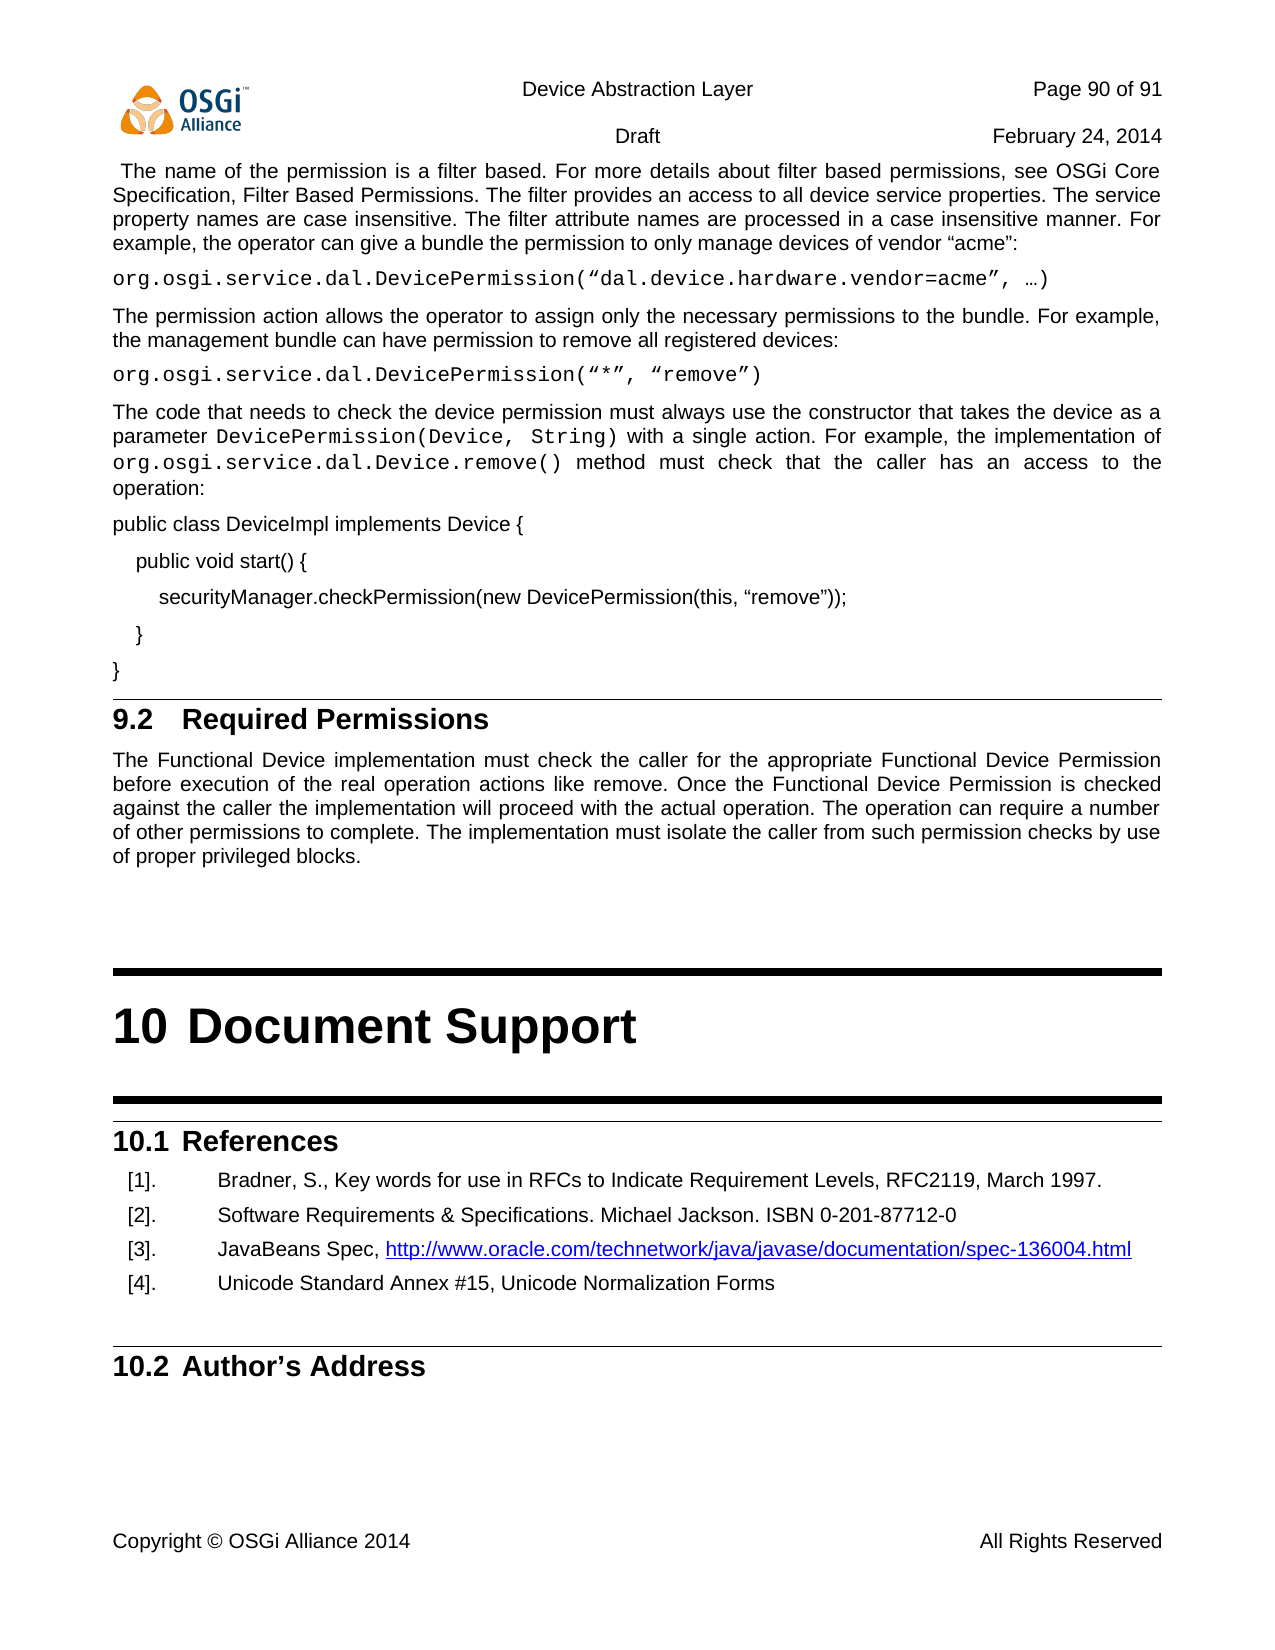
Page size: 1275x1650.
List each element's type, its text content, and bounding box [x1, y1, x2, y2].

subtitle Document Support [112, 969, 1162, 1104]
text The Functional Device implementation must check the caller for the appropriate Functional Device Permission before execution of the real operation actions like remove. Once the Functional Device Permission is checked against the caller the implementation will proceed with the actual operation. The operation can require a number of other permissions to complete. The implementation must isolate the caller from such permission checks by use of proper privileged blocks. [112, 748, 1162, 868]
text The name of the permission is a filter based. For more details about filter based permissions, see OSGi Core Specification, Filter Based Permissions. The filter provides an access to all device service properties. The service property names are case insensitive. The filter attribute names are processed in a case insensitive manner. For example, the operator can give a bundle the permission to only manage devices of vendor “acme”: [112, 159, 1162, 255]
text } [112, 658, 1162, 682]
subtitle References [112, 1122, 1162, 1158]
text The permission action allows the operator to assign only the necessary permissions to the bundle. For example, the management bundle can have permission to remove all registered devices: [112, 304, 1162, 352]
subtitle Author’s Address [112, 1347, 1162, 1383]
text org.osgi.service.dal.DevicePermission(“*”, “remove”) [112, 364, 1162, 388]
picture [113, 78, 257, 142]
text } [112, 622, 1162, 646]
subtitle Required Permissions [112, 700, 1162, 735]
list Unicode Standard Annex #15, Unicode Normalization Forms [127, 1271, 1162, 1295]
text org.osgi.service.dal.DevicePermission(“dal.device.hardware.vendor=acme”, …) [112, 267, 1162, 291]
text The code that needs to check the device permission must always use the constructor that takes the device as a parameter DevicePermission(Device, String) with a single action. For example, the implementation of org.osgi.service.dal.Device.remove() method must check that the caller has an access to the operation: [112, 400, 1162, 500]
text securityManager.checkPermission(new DevicePermission(this, “remove”)); [112, 585, 1162, 609]
text public void start() { [112, 549, 1162, 573]
list Bradner, S., Key words for use in RFCs to Indicate Requirement Levels, RFC2119, March 1997. [127, 1168, 1162, 1192]
text public class DeviceImpl implements Device { [112, 512, 1162, 536]
list JavaBeans Spec, http://www.oracle.com/technetwork/java/javase/documentation/spec-136004.html [127, 1237, 1162, 1261]
list Software Requirements & Specifications. Michael Jackson. ISBN 0-201-87712-0 [127, 1202, 1162, 1226]
